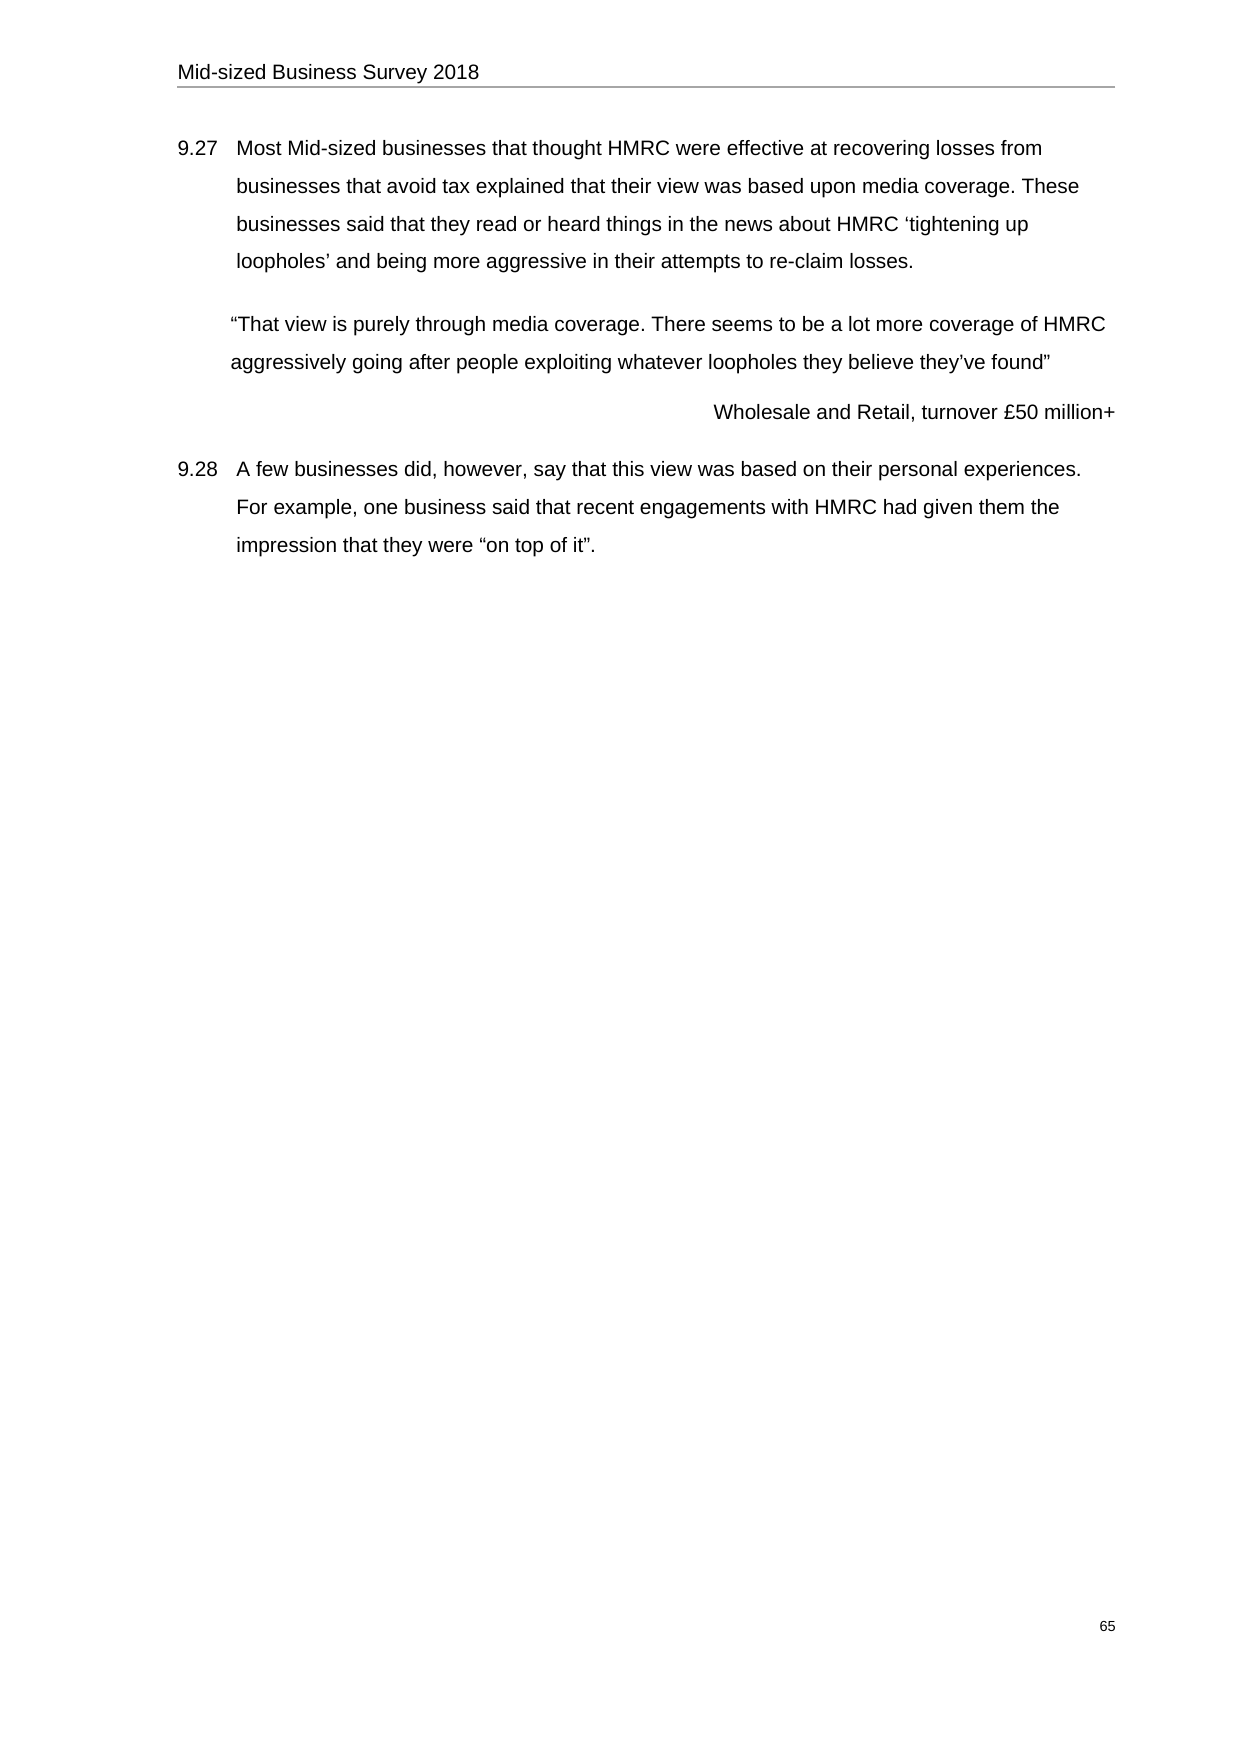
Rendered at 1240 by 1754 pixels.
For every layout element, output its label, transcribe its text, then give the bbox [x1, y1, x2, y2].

text Wholesale and Retail, turnover £50 million+ [177, 400, 1115, 432]
list Most Mid-sized businesses that thought HMRC were effective at recovering losses from businesses that avoid tax explained that their view was based upon media coverage. These businesses said that they read or heard things in the news about HMRC ‘tightening up loopholes’ and being more aggressive in their attempts to re-claim losses. [177, 136, 1115, 281]
list A few businesses did, however, say that this view was based on their personal experiences. For example, one business said that recent engagements with HMRC had given them the impression that they were “on top of it”. [177, 457, 1115, 564]
text “That view is purely through media coverage. There seems to be a lot more coverage of HMRC aggressively going after people exploiting whatever loopholes they believe they’ve found” [230, 312, 1115, 381]
